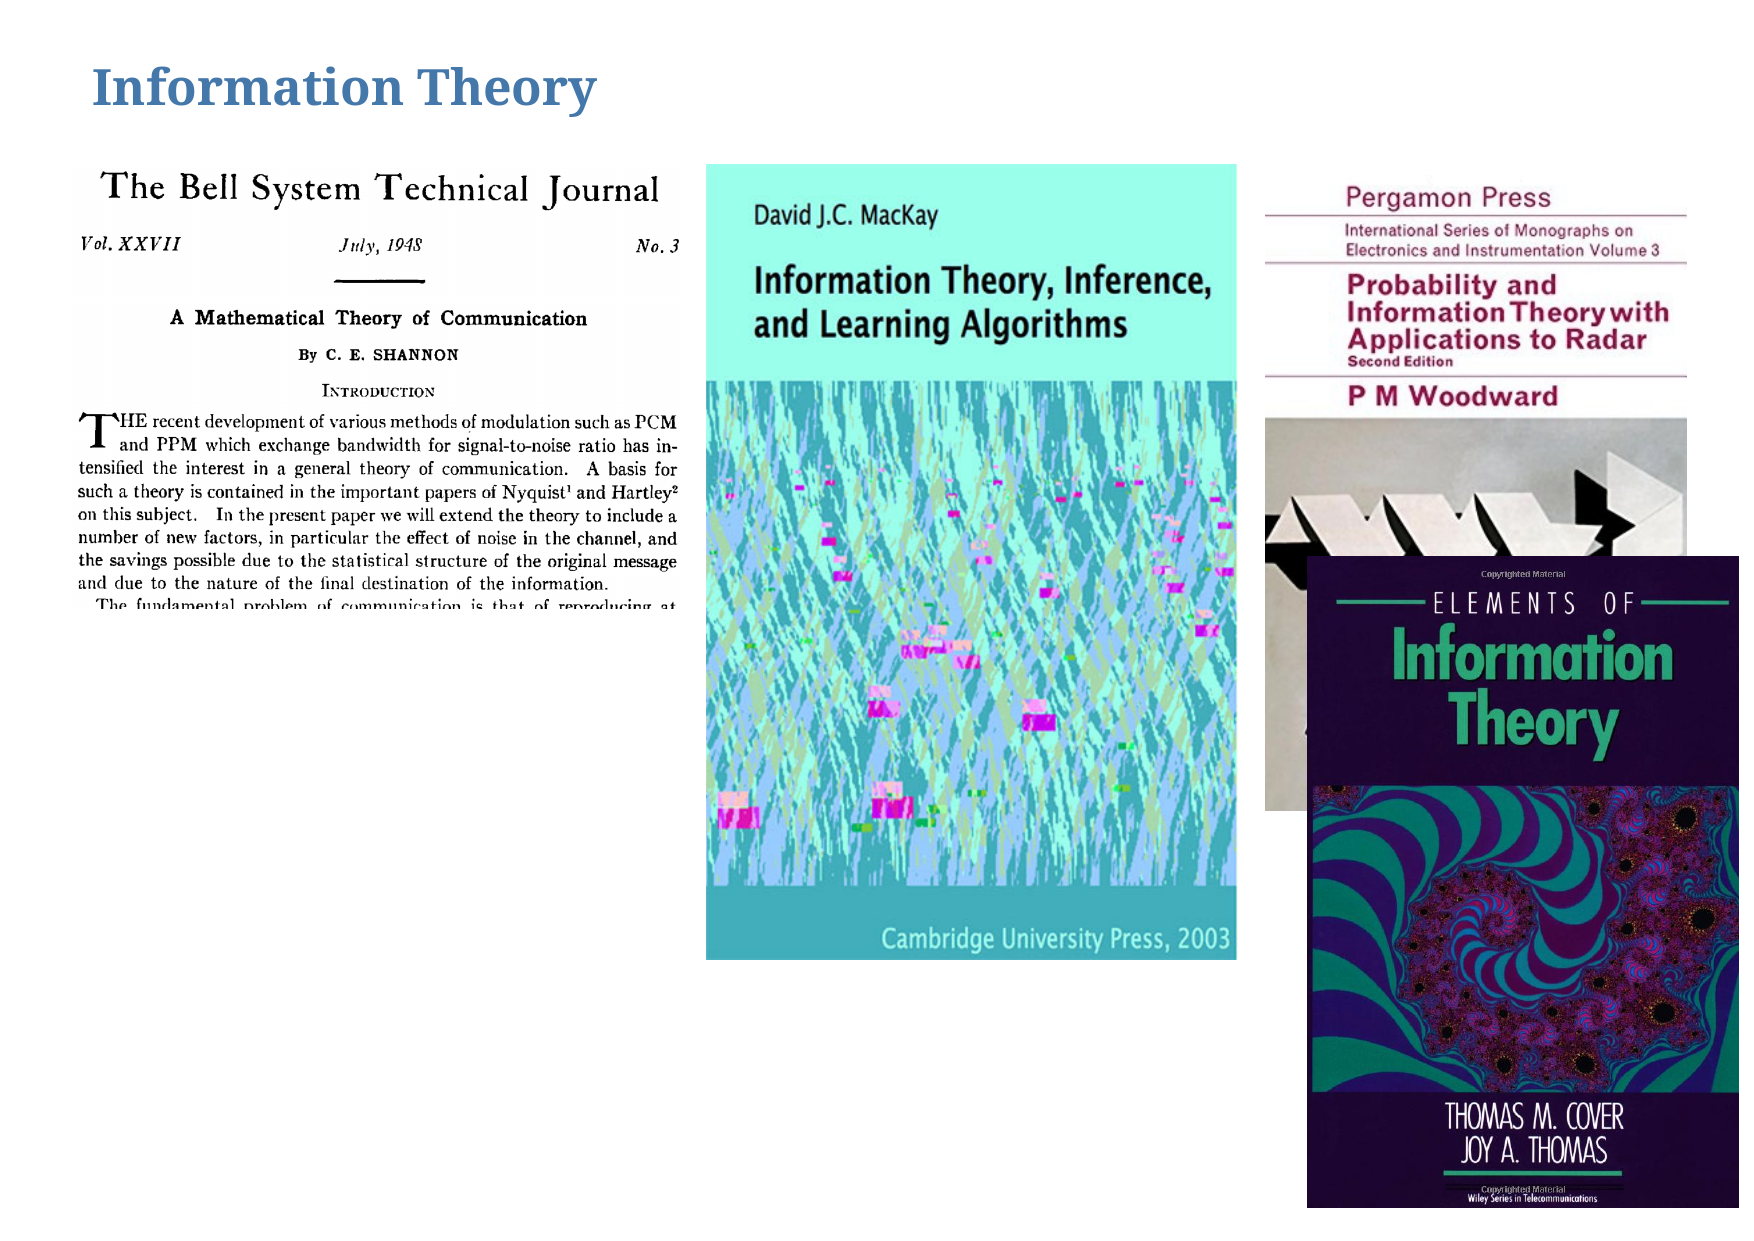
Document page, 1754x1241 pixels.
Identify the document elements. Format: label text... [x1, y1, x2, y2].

text_box Information Theory [78, 44, 563, 111]
picture [1265, 164, 1739, 1208]
picture [66, 164, 687, 609]
picture [706, 164, 1238, 961]
